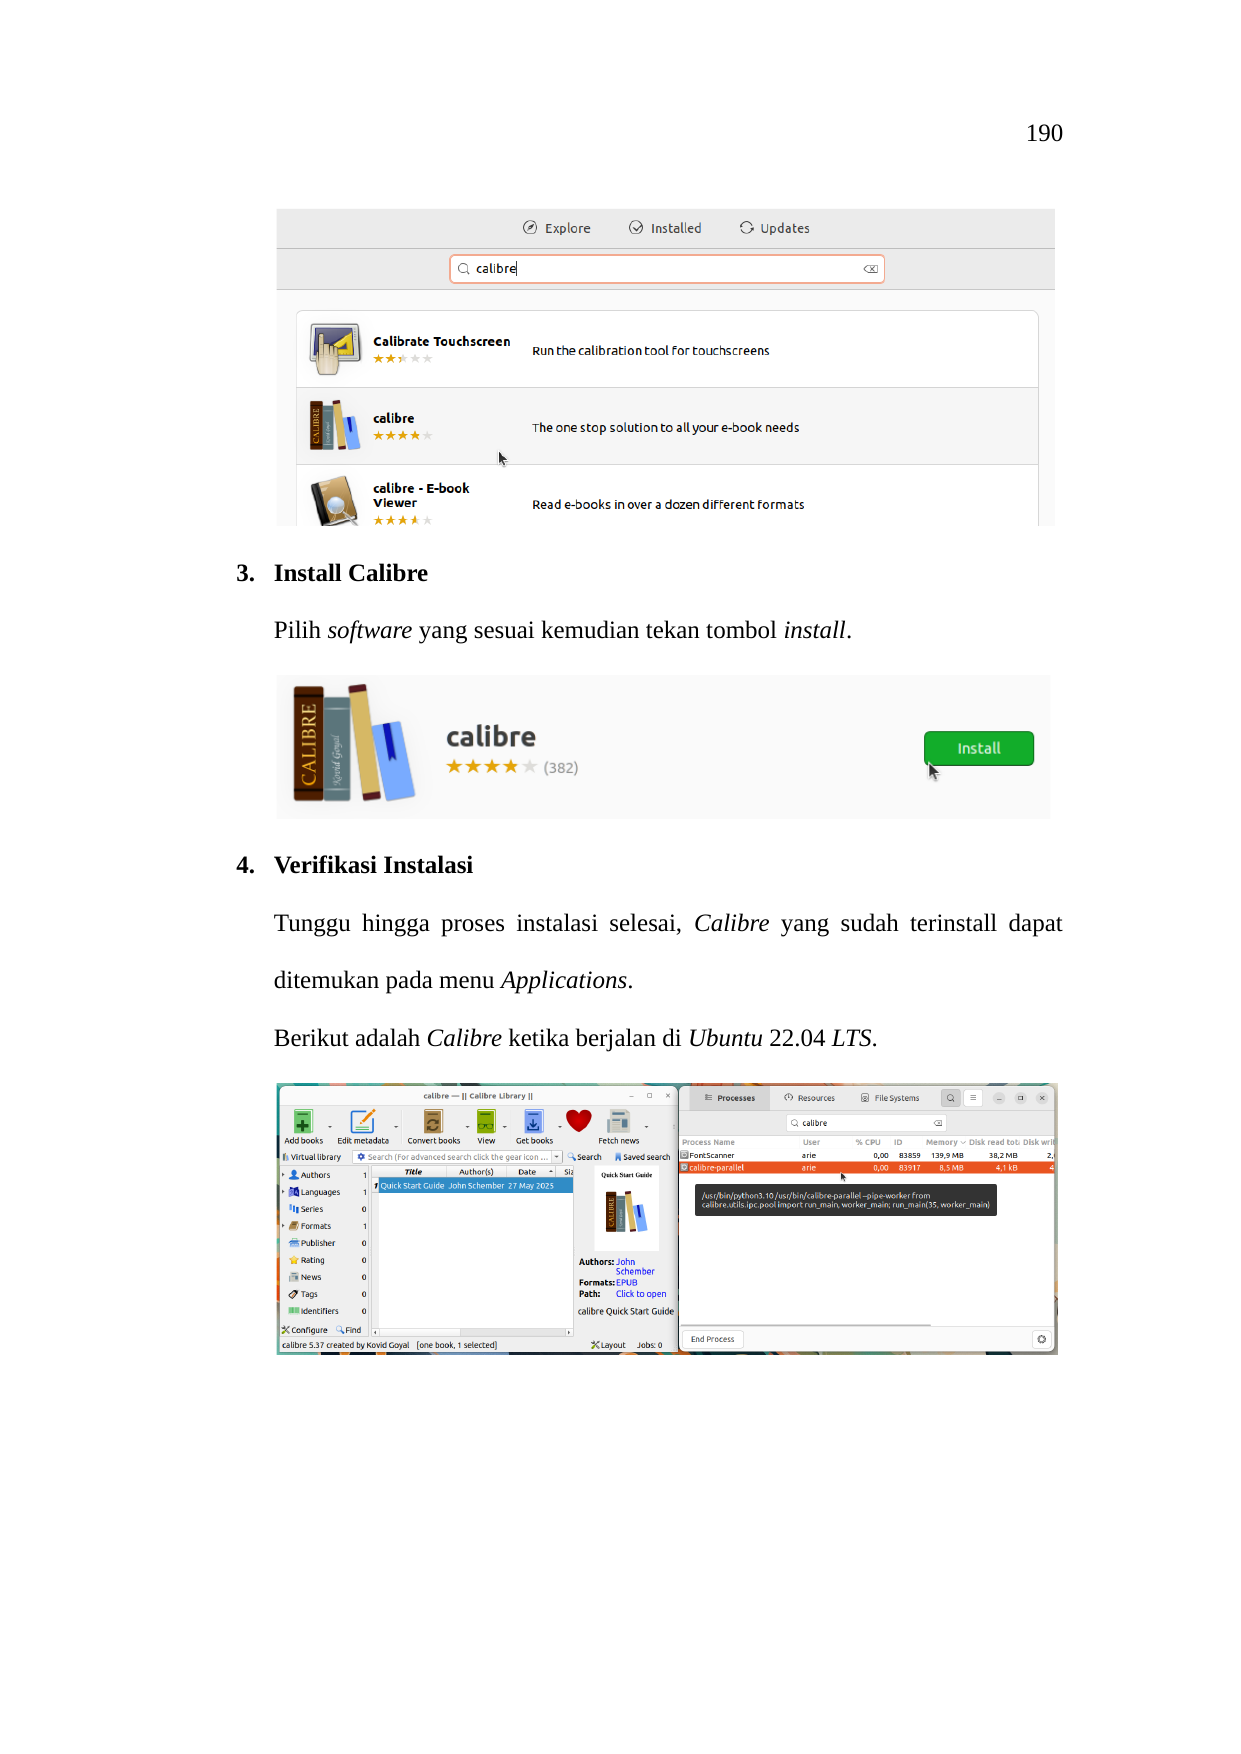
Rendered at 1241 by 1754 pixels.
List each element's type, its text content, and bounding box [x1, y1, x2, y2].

list Pilih software yang sesuai kemudian tekan tombol install. [236, 615, 1063, 644]
picture [276, 1083, 1058, 1355]
picture [276, 208, 1055, 526]
list Verifikasi Instalasi [236, 850, 1063, 879]
list Install Calibre [236, 558, 1063, 586]
list Berikut adalah Calibre ketika berjalan di Ubuntu 22.04 LTS. [236, 1023, 1063, 1051]
list Tunggu hingga proses instalasi selesai, Calibre yang sudah terinstall dapat ditemukan pada menu Applications. [236, 908, 1063, 994]
picture [276, 675, 1051, 819]
